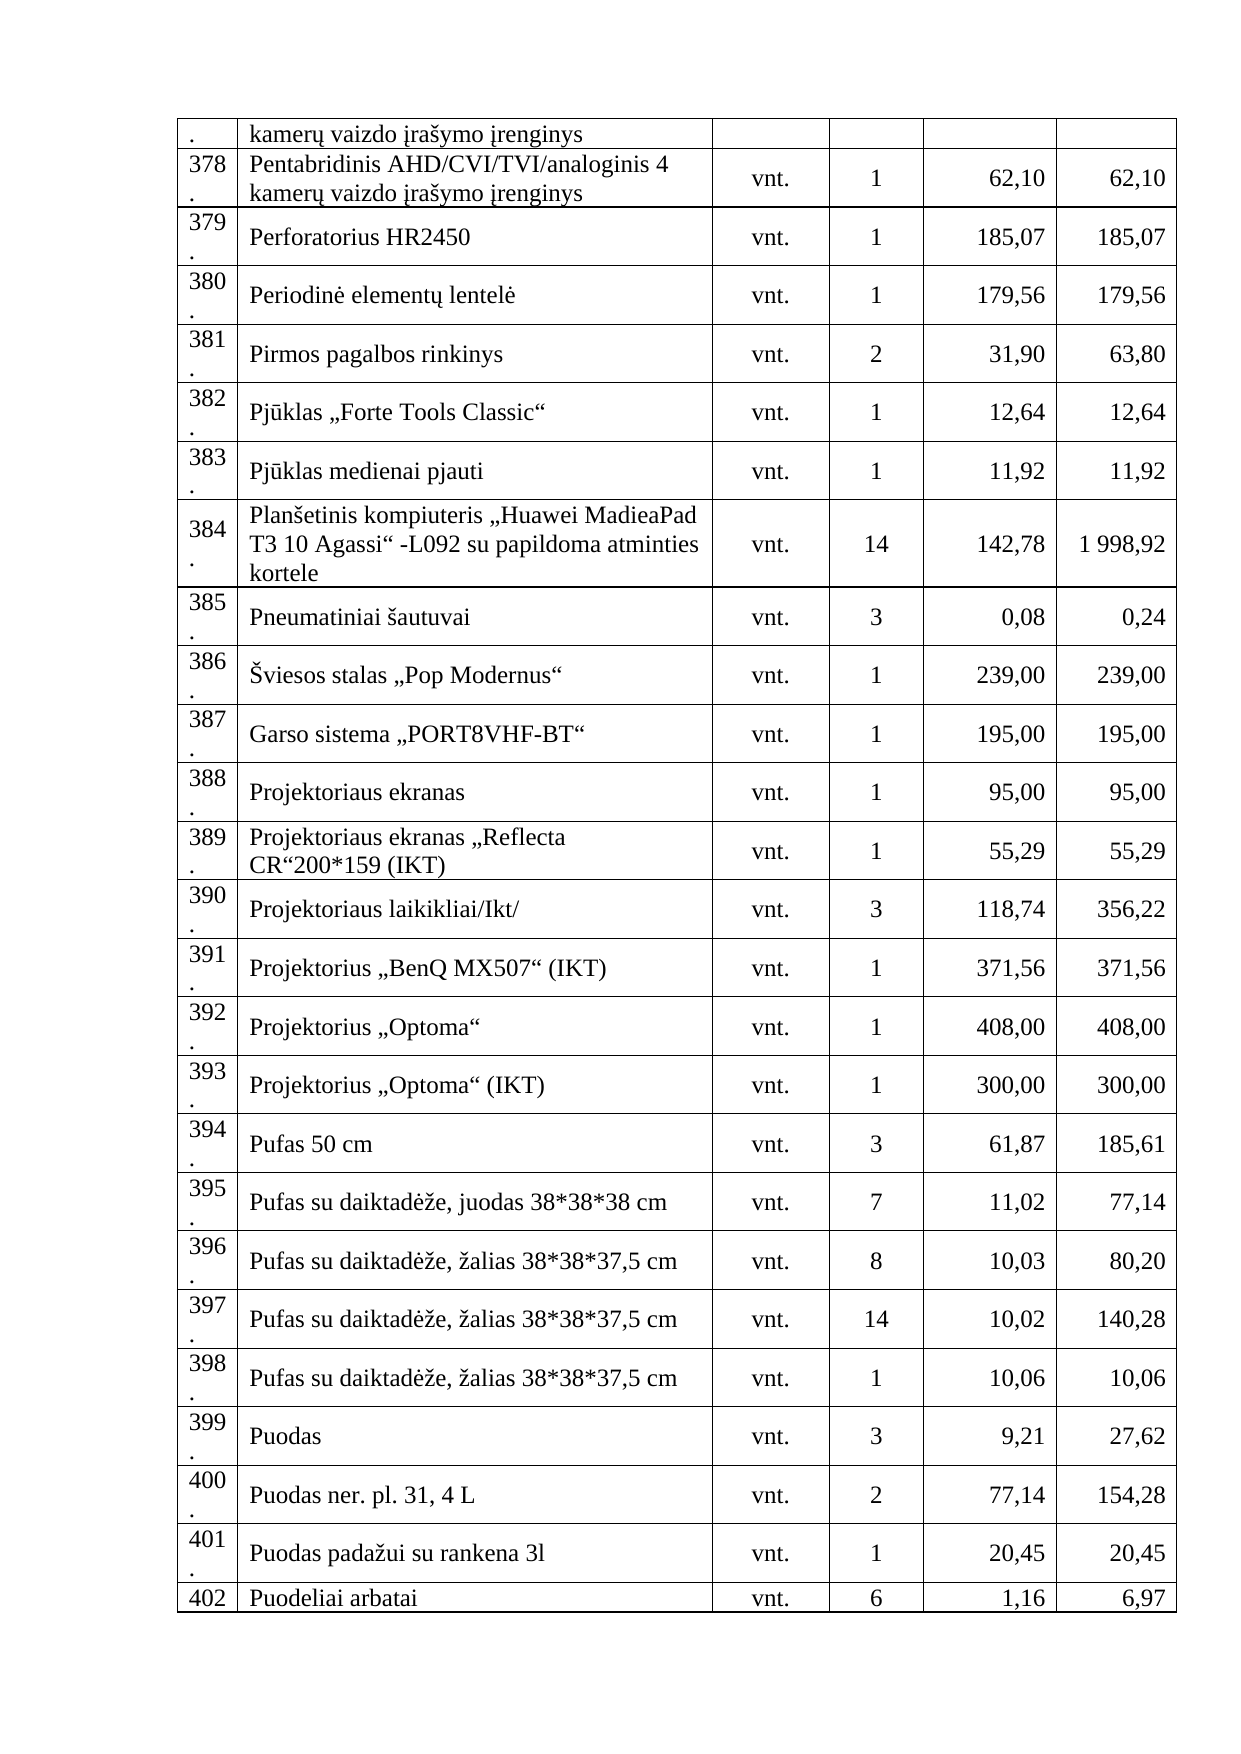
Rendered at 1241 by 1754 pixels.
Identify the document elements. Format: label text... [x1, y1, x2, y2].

table_cell vnt. [713, 208, 829, 265]
table_cell 1 [830, 383, 923, 441]
table_cell vnt. [713, 500, 829, 586]
table_cell 378. [178, 149, 237, 206]
table_cell kamerų vaizdo įrašymo įrenginys [238, 119, 712, 148]
table_cell vnt. [713, 1114, 829, 1172]
table_cell 20,45 [924, 1524, 1056, 1582]
table_cell 1,16 [924, 1583, 1056, 1611]
table_cell 384. [178, 500, 237, 586]
table_cell [1177, 762, 1182, 821]
table_cell vnt. [713, 939, 829, 996]
table_cell 3 [830, 588, 923, 645]
table_cell [1177, 118, 1182, 148]
table_cell vnt. [713, 1290, 829, 1347]
table_cell Projektorius „Optoma“ [238, 997, 712, 1055]
table_cell vnt. [713, 149, 829, 206]
table_cell 395. [178, 1173, 237, 1230]
table_cell [1177, 938, 1182, 996]
table_cell Puodas [238, 1407, 712, 1464]
table_cell 1 [830, 997, 923, 1055]
table_cell 12,64 [924, 383, 1056, 441]
table_cell Pufas su daiktadėže, žalias 38*38*37,5 cm [238, 1349, 712, 1406]
table_cell 3 [830, 1407, 923, 1464]
table_cell 0,24 [1057, 588, 1176, 645]
table_cell Pirmos pagalbos rinkinys [238, 325, 712, 382]
table_cell Pentabridinis AHD/CVI/TVI/analoginis 4 kamerų vaizdo įrašymo įrenginys [238, 149, 712, 206]
table_cell vnt. [713, 646, 829, 703]
table_cell 394. [178, 1114, 237, 1172]
table_cell 1998,92 [1057, 500, 1176, 586]
table_cell 1 [830, 939, 923, 996]
table_cell 398. [178, 1349, 237, 1406]
table_cell [1057, 119, 1176, 148]
table_cell 1 [830, 442, 923, 499]
table_cell . [178, 119, 237, 148]
table_cell 408,00 [924, 997, 1056, 1055]
table_cell 393. [178, 1056, 237, 1113]
table_cell [1177, 586, 1182, 645]
table_cell 389. [178, 822, 237, 879]
table_cell 408,00 [1057, 997, 1176, 1055]
table_cell vnt. [713, 1466, 829, 1523]
table_cell 10,03 [924, 1231, 1056, 1289]
table_cell Pufas 50 cm [238, 1114, 712, 1172]
table_cell 1 [830, 266, 923, 323]
table_cell 383. [178, 442, 237, 499]
table_cell 55,29 [1057, 822, 1176, 879]
table_cell vnt. [713, 1231, 829, 1289]
table_cell [1177, 1113, 1182, 1172]
table_cell [1177, 1406, 1182, 1464]
table_cell 11,92 [1057, 442, 1176, 499]
table_cell Pufas su daiktadėže, žalias 38*38*37,5 cm [238, 1231, 712, 1289]
table_cell [1177, 704, 1182, 762]
table_cell 63,80 [1057, 325, 1176, 382]
table_cell 185,07 [924, 208, 1056, 265]
table_cell 385. [178, 588, 237, 645]
table_cell 11,92 [924, 442, 1056, 499]
table_cell [1177, 1172, 1182, 1230]
table_cell 1 [830, 1524, 923, 1582]
table_cell 140,28 [1057, 1290, 1176, 1347]
table_cell Puodeliai arbatai [238, 1583, 712, 1611]
table_cell [713, 119, 829, 148]
table_cell Pneumatiniai šautuvai [238, 588, 712, 645]
table_cell 239,00 [1057, 646, 1176, 703]
table_cell vnt. [713, 325, 829, 382]
table_cell 239,00 [924, 646, 1056, 703]
table_cell [830, 119, 923, 148]
table_cell [1177, 821, 1182, 879]
table_cell Projektoriaus ekranas „Reflecta CR“200*159 (IKT) [238, 822, 712, 879]
table_cell 371,56 [1057, 939, 1176, 996]
table_cell 390. [178, 880, 237, 938]
table_cell 392. [178, 997, 237, 1055]
table_cell 185,07 [1057, 208, 1176, 265]
table_cell [1177, 1582, 1182, 1611]
table_cell [1177, 1348, 1182, 1406]
table_cell vnt. [713, 1524, 829, 1582]
table_cell 1 [830, 149, 923, 206]
table_cell vnt. [713, 588, 829, 645]
table_cell vnt. [713, 997, 829, 1055]
table_cell 195,00 [1057, 705, 1176, 762]
table_cell 3 [830, 1114, 923, 1172]
table_cell Šviesos stalas „Pop Modernus“ [238, 646, 712, 703]
table_cell 14 [830, 1290, 923, 1347]
table_cell 8 [830, 1231, 923, 1289]
table_cell 195,00 [924, 705, 1056, 762]
table_cell 3 [830, 880, 923, 938]
table_cell vnt. [713, 266, 829, 323]
table_cell vnt. [713, 1056, 829, 1113]
table_cell [1177, 382, 1182, 441]
table_cell [1177, 324, 1182, 382]
table_cell 380. [178, 266, 237, 323]
table_cell 154,28 [1057, 1466, 1176, 1523]
table_cell 55,29 [924, 822, 1056, 879]
table_cell Projektorius „BenQ MX507“ (IKT) [238, 939, 712, 996]
table_cell 12,64 [1057, 383, 1176, 441]
table_cell 1 [830, 763, 923, 821]
table_cell 80,20 [1057, 1231, 1176, 1289]
table_cell 10,02 [924, 1290, 1056, 1347]
table_cell Projektoriaus ekranas [238, 763, 712, 821]
table_cell 20,45 [1057, 1524, 1176, 1582]
table_cell 95,00 [924, 763, 1056, 821]
table_cell 118,74 [924, 880, 1056, 938]
table_cell vnt. [713, 880, 829, 938]
table_cell 95,00 [1057, 763, 1176, 821]
table_cell 1 [830, 208, 923, 265]
table_cell 402 [178, 1583, 237, 1611]
table_cell 386. [178, 646, 237, 703]
table_cell 399. [178, 1407, 237, 1464]
table_cell Projektorius „Optoma“ (IKT) [238, 1056, 712, 1113]
table_cell Planšetinis kompiuteris „Huawei MadieaPad T3 10 Agassi“ -L092 su papildoma atminties kortele [238, 500, 712, 586]
table_cell 14 [830, 500, 923, 586]
table_cell 2 [830, 1466, 923, 1523]
table_cell 185,61 [1057, 1114, 1176, 1172]
table_cell 391. [178, 939, 237, 996]
table_cell 77,14 [924, 1466, 1056, 1523]
table_cell [1177, 499, 1182, 586]
table_cell 382. [178, 383, 237, 441]
table_cell vnt. [713, 763, 829, 821]
table_cell 381. [178, 325, 237, 382]
table_cell 1 [830, 705, 923, 762]
table_cell 11,02 [924, 1173, 1056, 1230]
table_cell Perforatorius HR2450 [238, 208, 712, 265]
table_cell vnt. [713, 442, 829, 499]
table_cell Puodas ner. pl. 31, 4 L [238, 1466, 712, 1523]
table_cell 7 [830, 1173, 923, 1230]
table_cell vnt. [713, 705, 829, 762]
table_cell [1177, 1230, 1182, 1289]
table_cell 179,56 [924, 266, 1056, 323]
table_cell 388. [178, 763, 237, 821]
table_cell 300,00 [924, 1056, 1056, 1113]
table_cell [1177, 441, 1182, 499]
table_cell 356,22 [1057, 880, 1176, 938]
table_cell 62,10 [924, 149, 1056, 206]
table_cell 1 [830, 822, 923, 879]
table_cell [1177, 1289, 1182, 1347]
table_cell 9,21 [924, 1407, 1056, 1464]
table_cell vnt. [713, 1407, 829, 1464]
table_cell 27,62 [1057, 1407, 1176, 1464]
table_cell 10,06 [1057, 1349, 1176, 1406]
table_cell 397. [178, 1290, 237, 1347]
table_cell 300,00 [1057, 1056, 1176, 1113]
table_cell Puodas padažui su rankena 3l [238, 1524, 712, 1582]
table_cell 142,78 [924, 500, 1056, 586]
table_cell vnt. [713, 1349, 829, 1406]
table_cell [1177, 1523, 1182, 1582]
table_cell [1177, 645, 1182, 703]
table_cell 400. [178, 1466, 237, 1523]
table_cell [1177, 1055, 1182, 1113]
table_cell 387. [178, 705, 237, 762]
table_cell vnt. [713, 822, 829, 879]
table_cell 62,10 [1057, 149, 1176, 206]
table_cell 6 [830, 1583, 923, 1611]
table_cell 401. [178, 1524, 237, 1582]
table_cell 0,08 [924, 588, 1056, 645]
table_cell 6,97 [1057, 1583, 1176, 1611]
table_cell 179,56 [1057, 266, 1176, 323]
table_cell [1177, 265, 1182, 323]
table_cell 61,87 [924, 1114, 1056, 1172]
table_cell 31,90 [924, 325, 1056, 382]
table_cell 1 [830, 1056, 923, 1113]
table_cell vnt. [713, 1173, 829, 1230]
table_cell 1 [830, 646, 923, 703]
table_cell 2 [830, 325, 923, 382]
table_cell [1177, 996, 1182, 1055]
table_cell 379. [178, 208, 237, 265]
table_cell [1177, 879, 1182, 938]
table_cell 77,14 [1057, 1173, 1176, 1230]
table_cell 371,56 [924, 939, 1056, 996]
table_cell 10,06 [924, 1349, 1056, 1406]
table_cell Pjūklas „Forte Tools Classic“ [238, 383, 712, 441]
table_cell vnt. [713, 1583, 829, 1611]
table_cell 1 [830, 1349, 923, 1406]
table_cell [1177, 1465, 1182, 1523]
table_cell Pjūklas medienai pjauti [238, 442, 712, 499]
table_cell [924, 119, 1056, 148]
table_cell Periodinė elementų lentelė [238, 266, 712, 323]
table_cell Pufas su daiktadėže, žalias 38*38*37,5 cm [238, 1290, 712, 1347]
table_cell Projektoriaus laikikliai/Ikt/ [238, 880, 712, 938]
table_cell Garso sistema „PORT8VHF-BT“ [238, 705, 712, 762]
table_cell [1177, 206, 1182, 265]
table_cell [1177, 148, 1182, 206]
table_cell vnt. [713, 383, 829, 441]
table_cell 396. [178, 1231, 237, 1289]
table_cell Pufas su daiktadėže, juodas 38*38*38 cm [238, 1173, 712, 1230]
